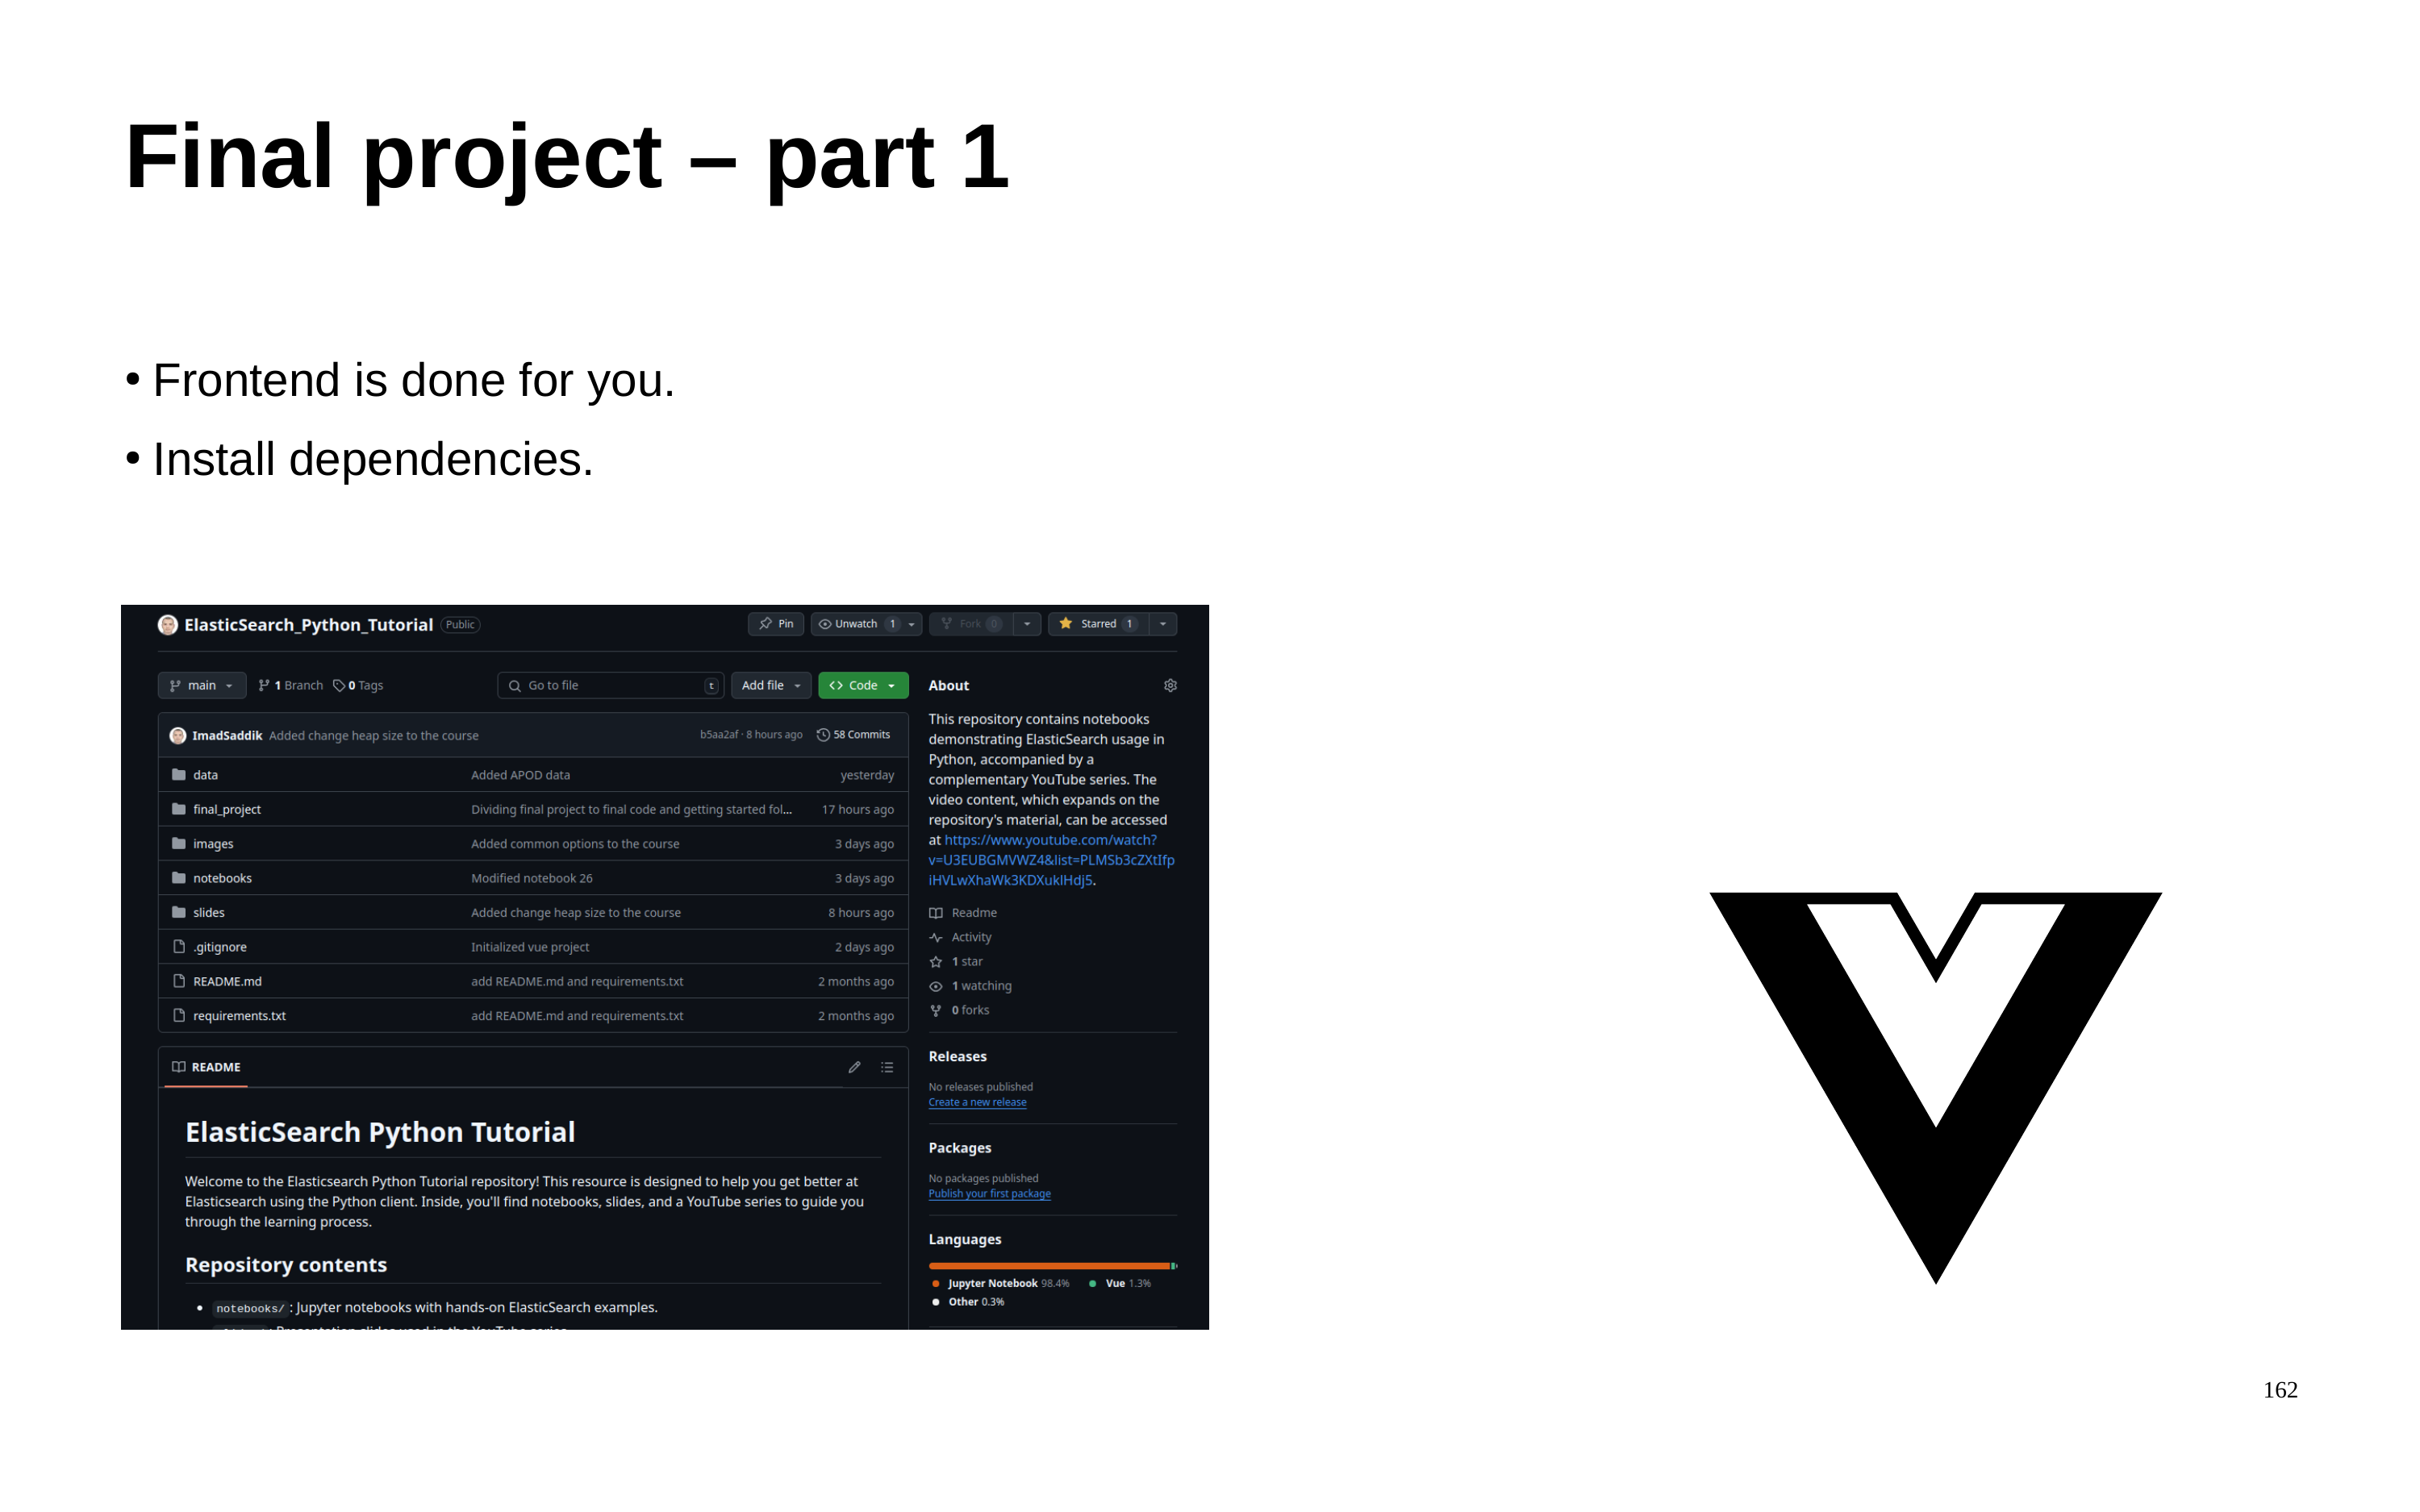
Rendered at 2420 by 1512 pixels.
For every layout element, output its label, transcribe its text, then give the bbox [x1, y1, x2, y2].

picture [1694, 847, 2179, 1331]
picture [121, 605, 1210, 1330]
text_box Frontend is done for you. Install dependencies. [112, 322, 2044, 491]
text_box Final project – part 1 [112, 61, 1049, 251]
